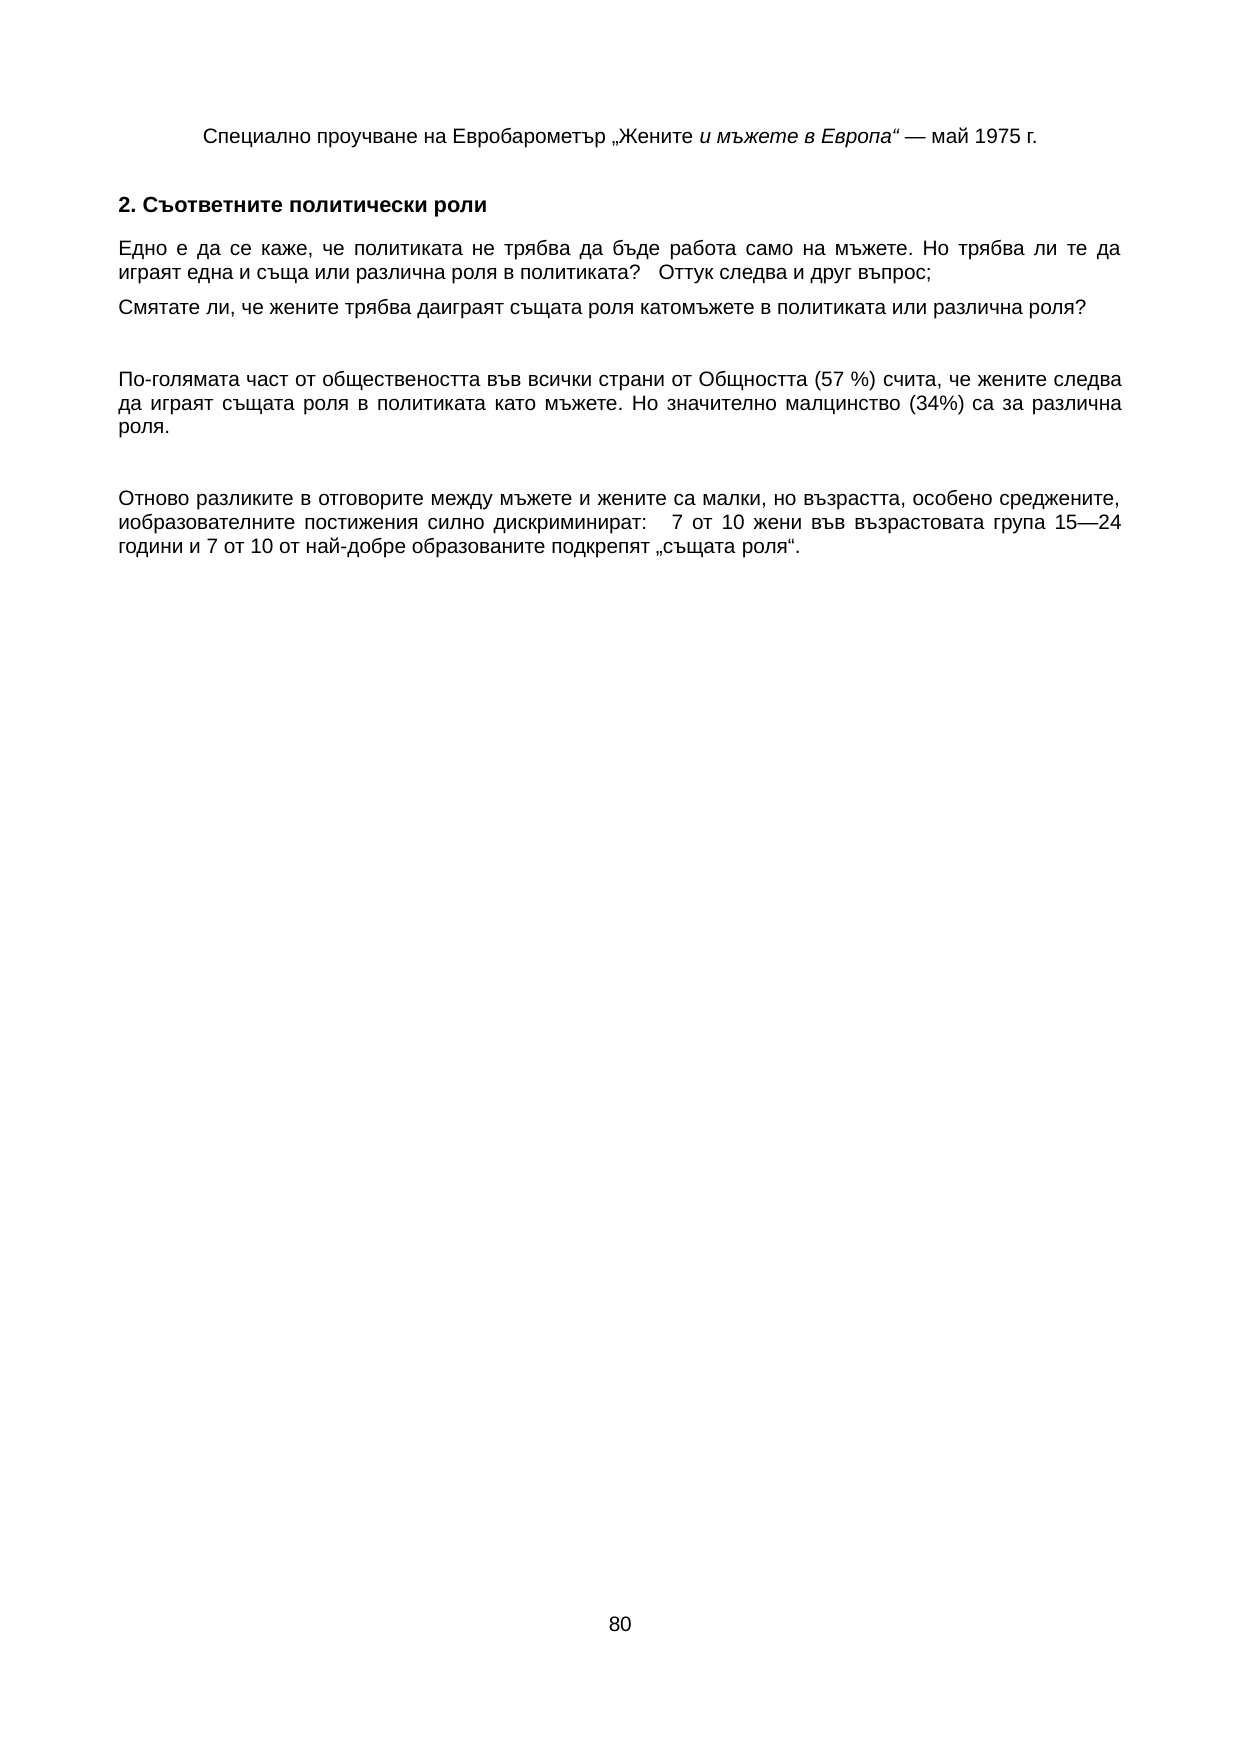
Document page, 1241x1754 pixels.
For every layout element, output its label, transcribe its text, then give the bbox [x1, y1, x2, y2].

text Смятате ли, че жените трябва даиграят същата роля катомъжете в политиката или различна роля? [118, 295, 1122, 319]
text Отново разликите в отговорите между мъжете и жените са малки, но възрастта, особено среджените, иобразователните постижения силно дискриминират: 7 от 10 жени във възрастовата група 15—24 години и 7 от 10 от най-добре образованите подкрепят „същата роля“. [118, 486, 1122, 557]
text По-голямата част от обществеността във всички страни от Общността (57 %) счита, че жените следва да играят същата роля в политиката като мъжете. Но значително малцинство (34%) са за различна роля. [118, 366, 1122, 438]
subtitle 2. Съответните политически роли [118, 192, 1122, 217]
text Едно е да се каже, че политиката не трябва да бъде работа само на мъжете. Но трябва ли те да играят една и съща или различна роля в политиката? Оттук следва и друг въпрос; [118, 236, 1122, 283]
